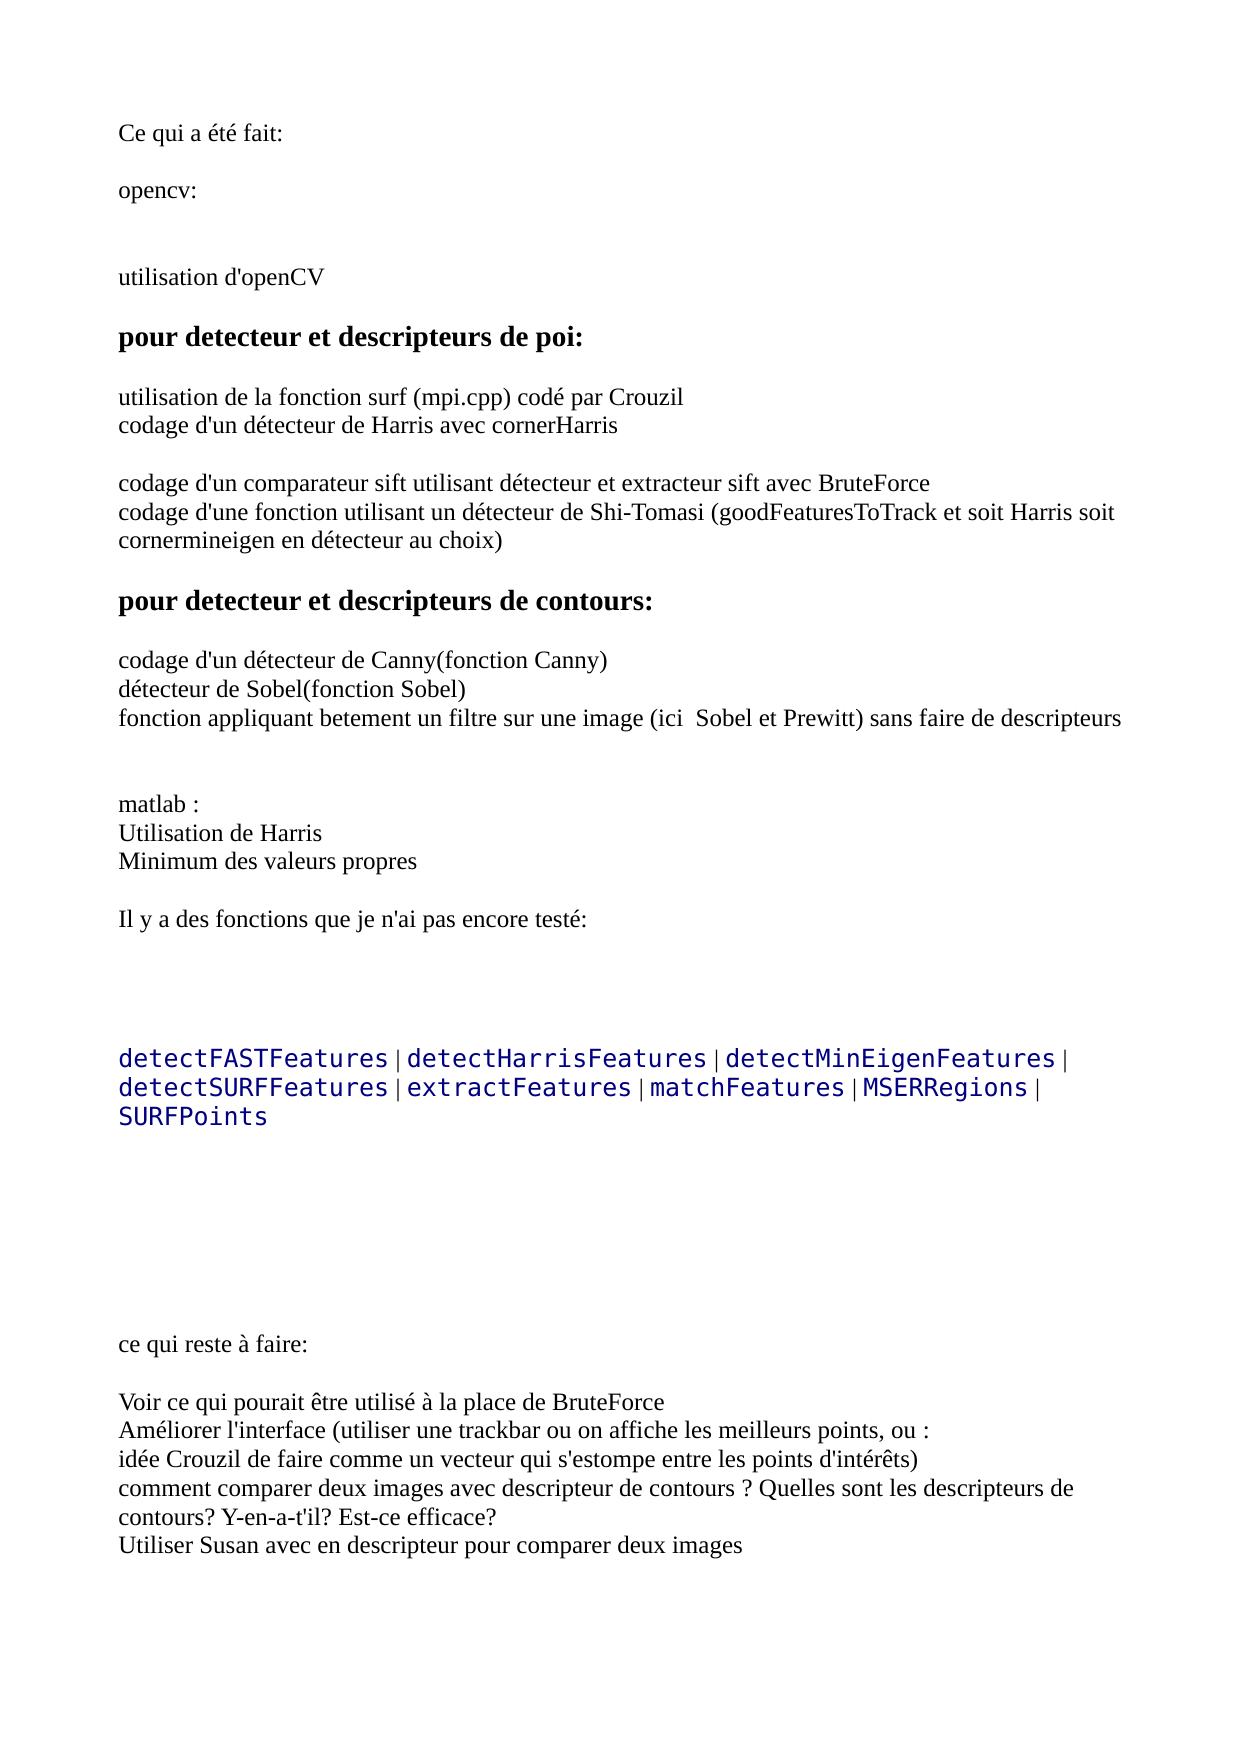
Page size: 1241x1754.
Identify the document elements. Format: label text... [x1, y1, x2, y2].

text détecteur de Sobel(fonction Sobel) [118, 674, 1122, 703]
text idée Crouzil de faire comme un vecteur qui s'estompe entre les points d'intérêts) [118, 1444, 1122, 1473]
text fonction appliquant betement un filtre sur une image (ici Sobel et Prewitt) sans faire de descripteurs [118, 703, 1122, 731]
text opencv: [118, 176, 1122, 204]
text comment comparer deux images avec descripteur de contours ? Quelles sont les descripteurs de contours? Y-en-a-t'il? Est-ce efficace? [118, 1473, 1122, 1530]
text Voir ce qui pourait être utilisé à la place de BruteForce [118, 1387, 1122, 1415]
text pour detecteur et descripteurs de poi: [118, 319, 1122, 353]
text detectFASTFeatures | detectHarrisFeatures | detectMinEigenFeatures | detectSURFFeatures | extractFeatures | matchFeatures | MSERRegions | SURFPoints [118, 1044, 1122, 1132]
text Utiliser Susan avec en descripteur pour comparer deux images [118, 1530, 1122, 1559]
text Minimum des valeurs propres [118, 846, 1122, 875]
text codage d'un détecteur de Harris avec cornerHarris [118, 410, 1122, 439]
text utilisation d'openCV [118, 262, 1122, 291]
text codage d'une fonction utilisant un détecteur de Shi-Tomasi (goodFeaturesToTrack et soit Harris soit cornermineigen en détecteur au choix) [118, 497, 1122, 554]
text Ce qui a été fait: [118, 118, 1122, 147]
text codage d'un détecteur de Canny(fonction Canny) [118, 645, 1122, 674]
text ce qui reste à faire: [118, 1329, 1122, 1358]
text Il y a des fonctions que je n'ai pas encore testé: [118, 904, 1122, 933]
text Utilisation de Harris [118, 818, 1122, 846]
text utilisation de la fonction surf (mpi.cpp) codé par Crouzil [118, 382, 1122, 410]
text pour detecteur et descripteurs de contours: [118, 583, 1122, 616]
text matlab : [118, 789, 1122, 818]
text Améliorer l'interface (utiliser une trackbar ou on affiche les meilleurs points, ou : [118, 1415, 1122, 1444]
text codage d'un comparateur sift utilisant détecteur et extracteur sift avec BruteForce [118, 468, 1122, 497]
